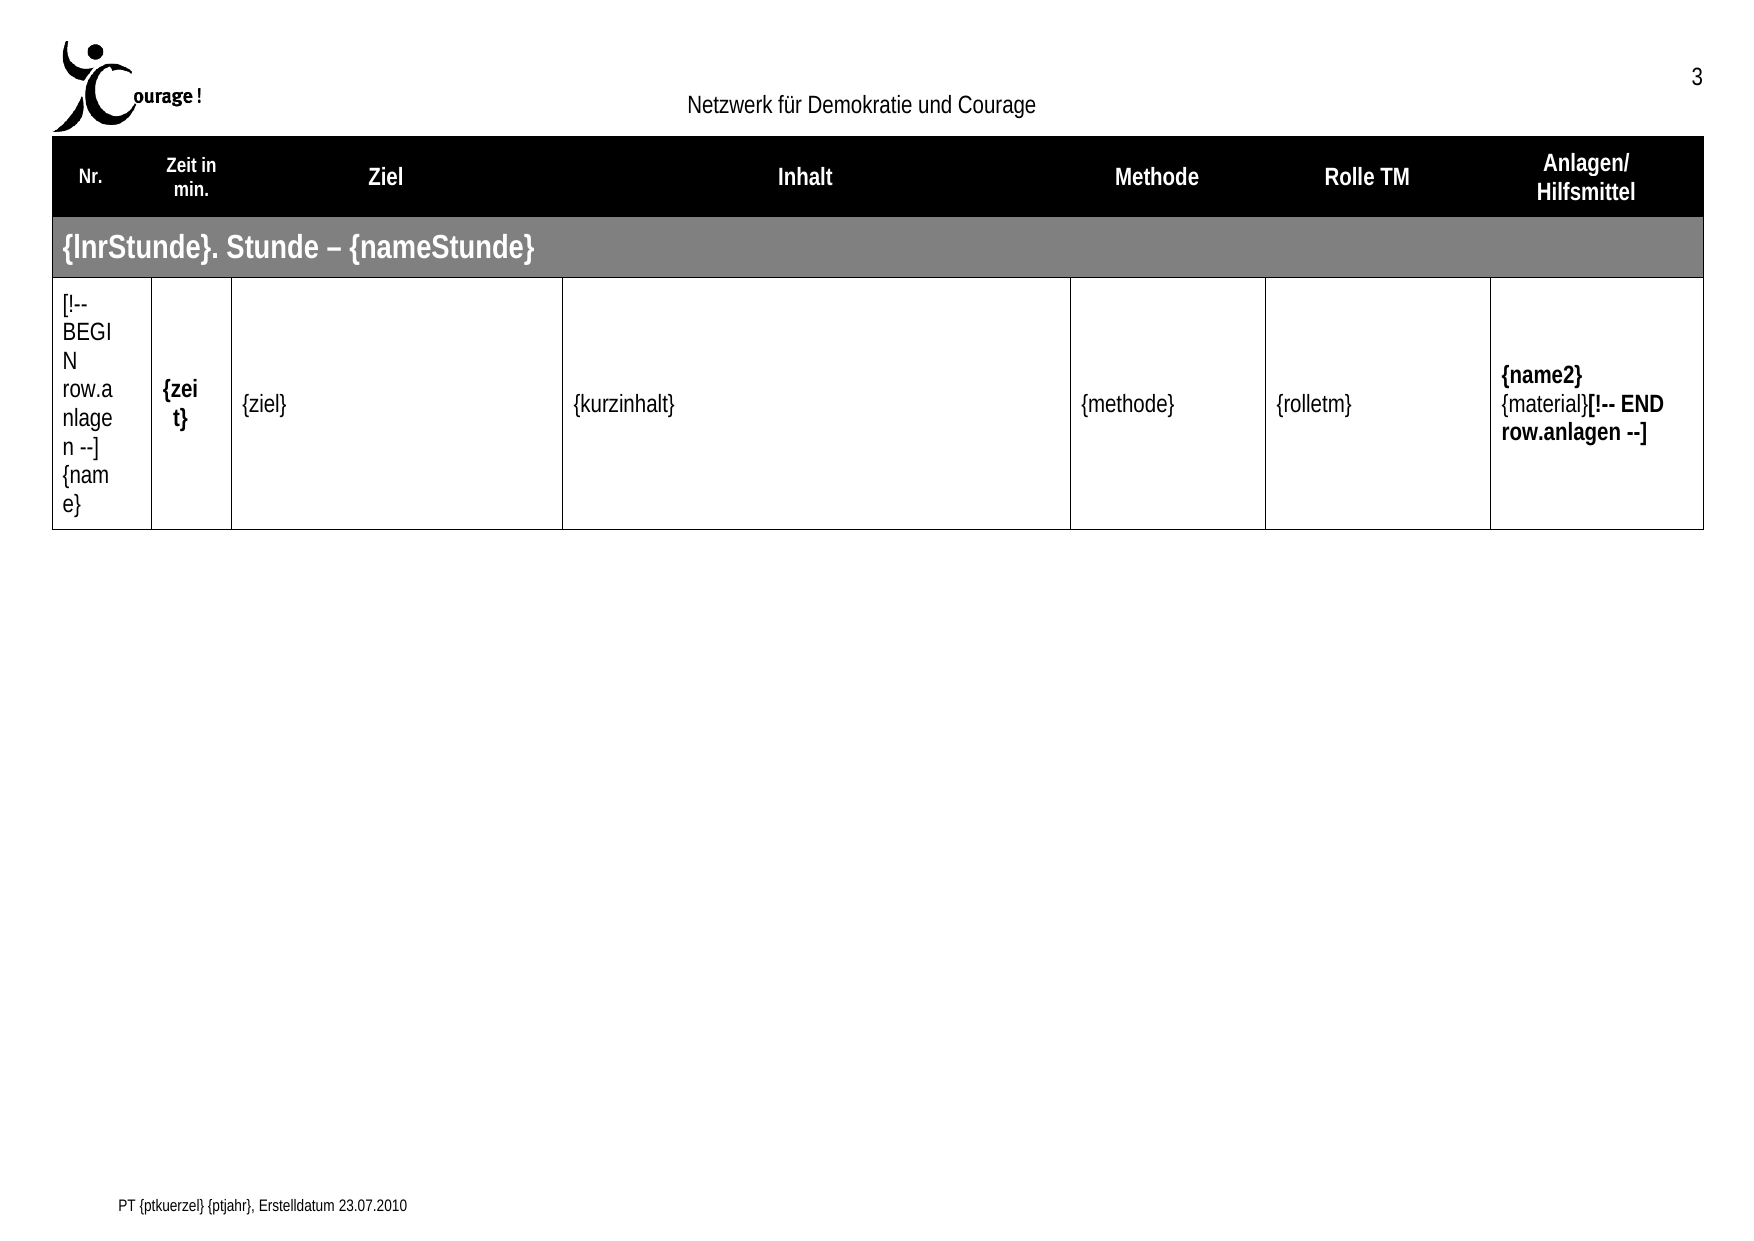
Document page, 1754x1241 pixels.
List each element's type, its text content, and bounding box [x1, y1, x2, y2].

table_header Inhalt [563, 137, 1070, 216]
table_cell [!-- BEGIN row.anlagen --]{name} [53, 278, 151, 529]
table_header Methode [1071, 137, 1265, 216]
table_cell {lnrStunde}. Stunde – {nameStunde} [53, 217, 1703, 277]
table_cell {rolletm} [1266, 278, 1490, 529]
table_header Nr. [53, 137, 151, 216]
table_cell {name2} {material}[!-- END row.anlagen --] [1491, 278, 1703, 529]
picture [52, 41, 201, 132]
table_cell {kurzinhalt} [563, 278, 1070, 529]
table_cell {methode} [1071, 278, 1265, 529]
table_header Ziel [232, 137, 562, 216]
table_header Zeit in min. [152, 137, 231, 216]
table_header Anlagen/ Hilfsmittel [1491, 137, 1703, 216]
table_header Rolle TM [1266, 137, 1490, 216]
table_cell {ziel} [232, 278, 562, 529]
table_cell {zeit} [152, 278, 231, 529]
